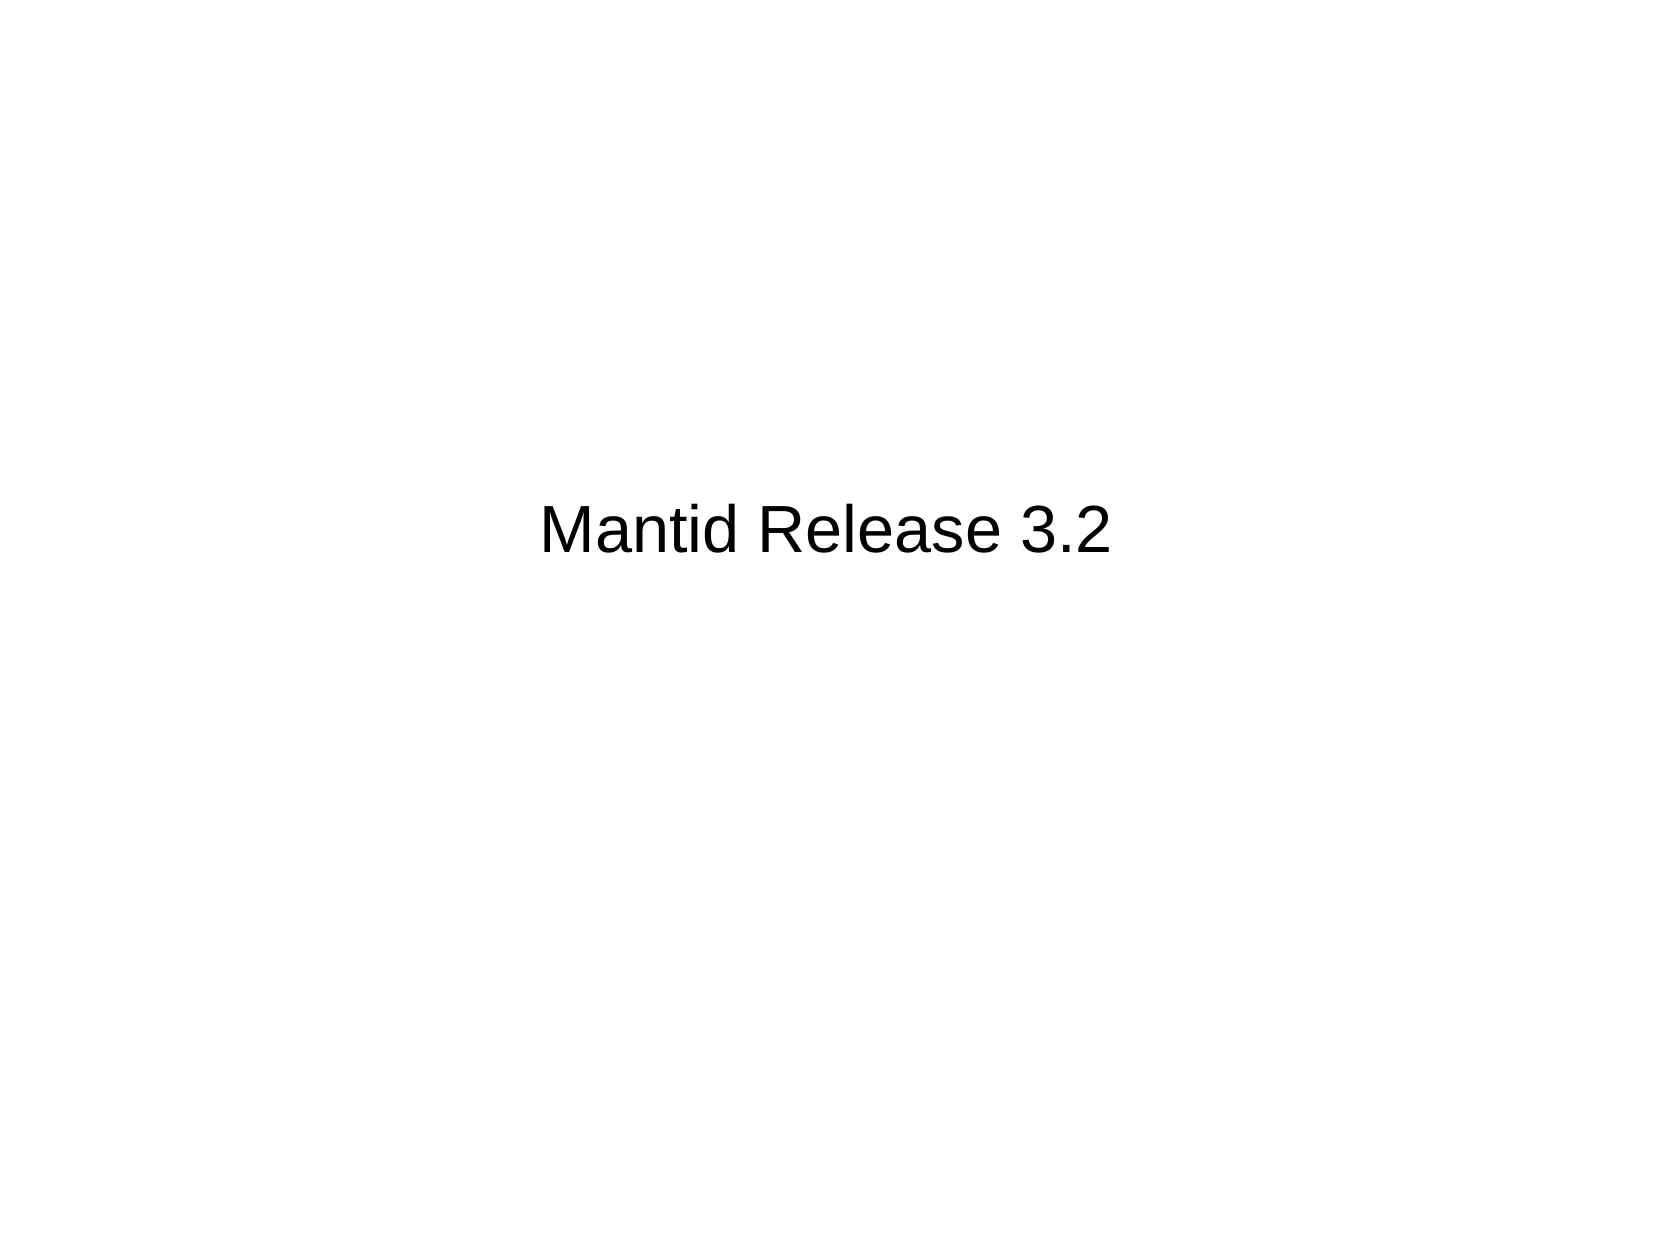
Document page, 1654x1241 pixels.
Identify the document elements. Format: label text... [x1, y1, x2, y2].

subtitle Mantid Release 3.2 [82, 49, 1571, 1010]
